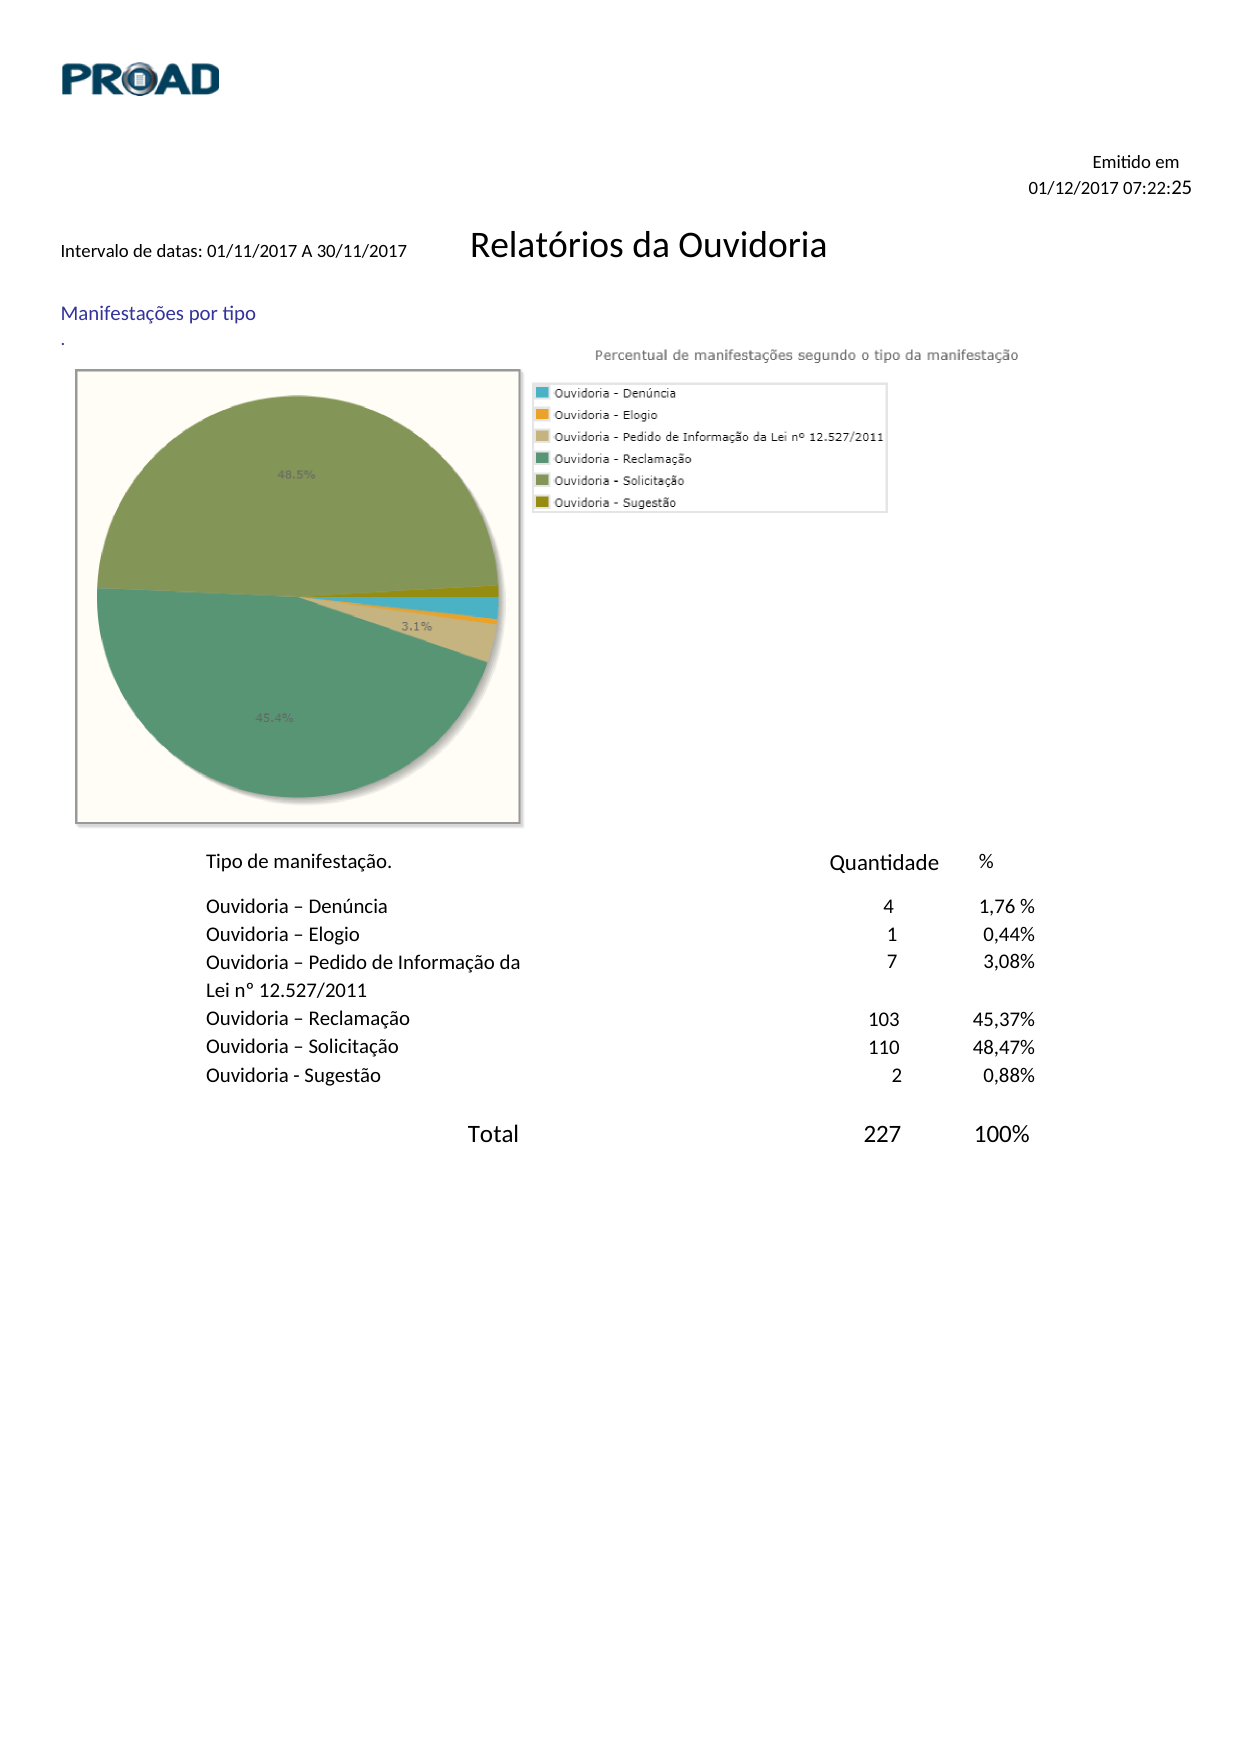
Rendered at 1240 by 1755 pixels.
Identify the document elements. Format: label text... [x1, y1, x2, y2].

picture [201, 69, 211, 89]
table_header Quantidade [829, 848, 940, 893]
picture [71, 69, 83, 76]
table_cell Total [206, 1118, 826, 1163]
text . [60, 327, 1191, 345]
text Manifestações por tipo [60, 300, 1191, 326]
table_cell 1,76 % 0,44% 3,08% 45,37% 48,47% 0,88% [940, 893, 1035, 1118]
picture [62, 62, 219, 96]
table_cell 4 1 7 103 110 2 [829, 893, 940, 1118]
table_header % [940, 848, 1035, 893]
table_header Tipo de manifestação. [206, 848, 826, 893]
picture [65, 345, 1043, 847]
text 01/12/2017 07:22:25 [62, 174, 1192, 200]
text Emitido em [62, 150, 1179, 173]
table_cell 100% [940, 1118, 1035, 1163]
table_cell Ouvidoria – Denúncia Ouvidoria – Elogio Ouvidoria – Pedido de Informação da Lei nº 12.527/2011 Ouvidoria – Reclamação Ouvidoria – Solicitação Ouvidoria - Sugestão [206, 893, 826, 1118]
table_cell 227 [829, 1118, 940, 1163]
subtitle Intervalo de datas: 01/11/2017 A 30/11/2017 Relatórios da Ouvidoria [60, 221, 1191, 267]
